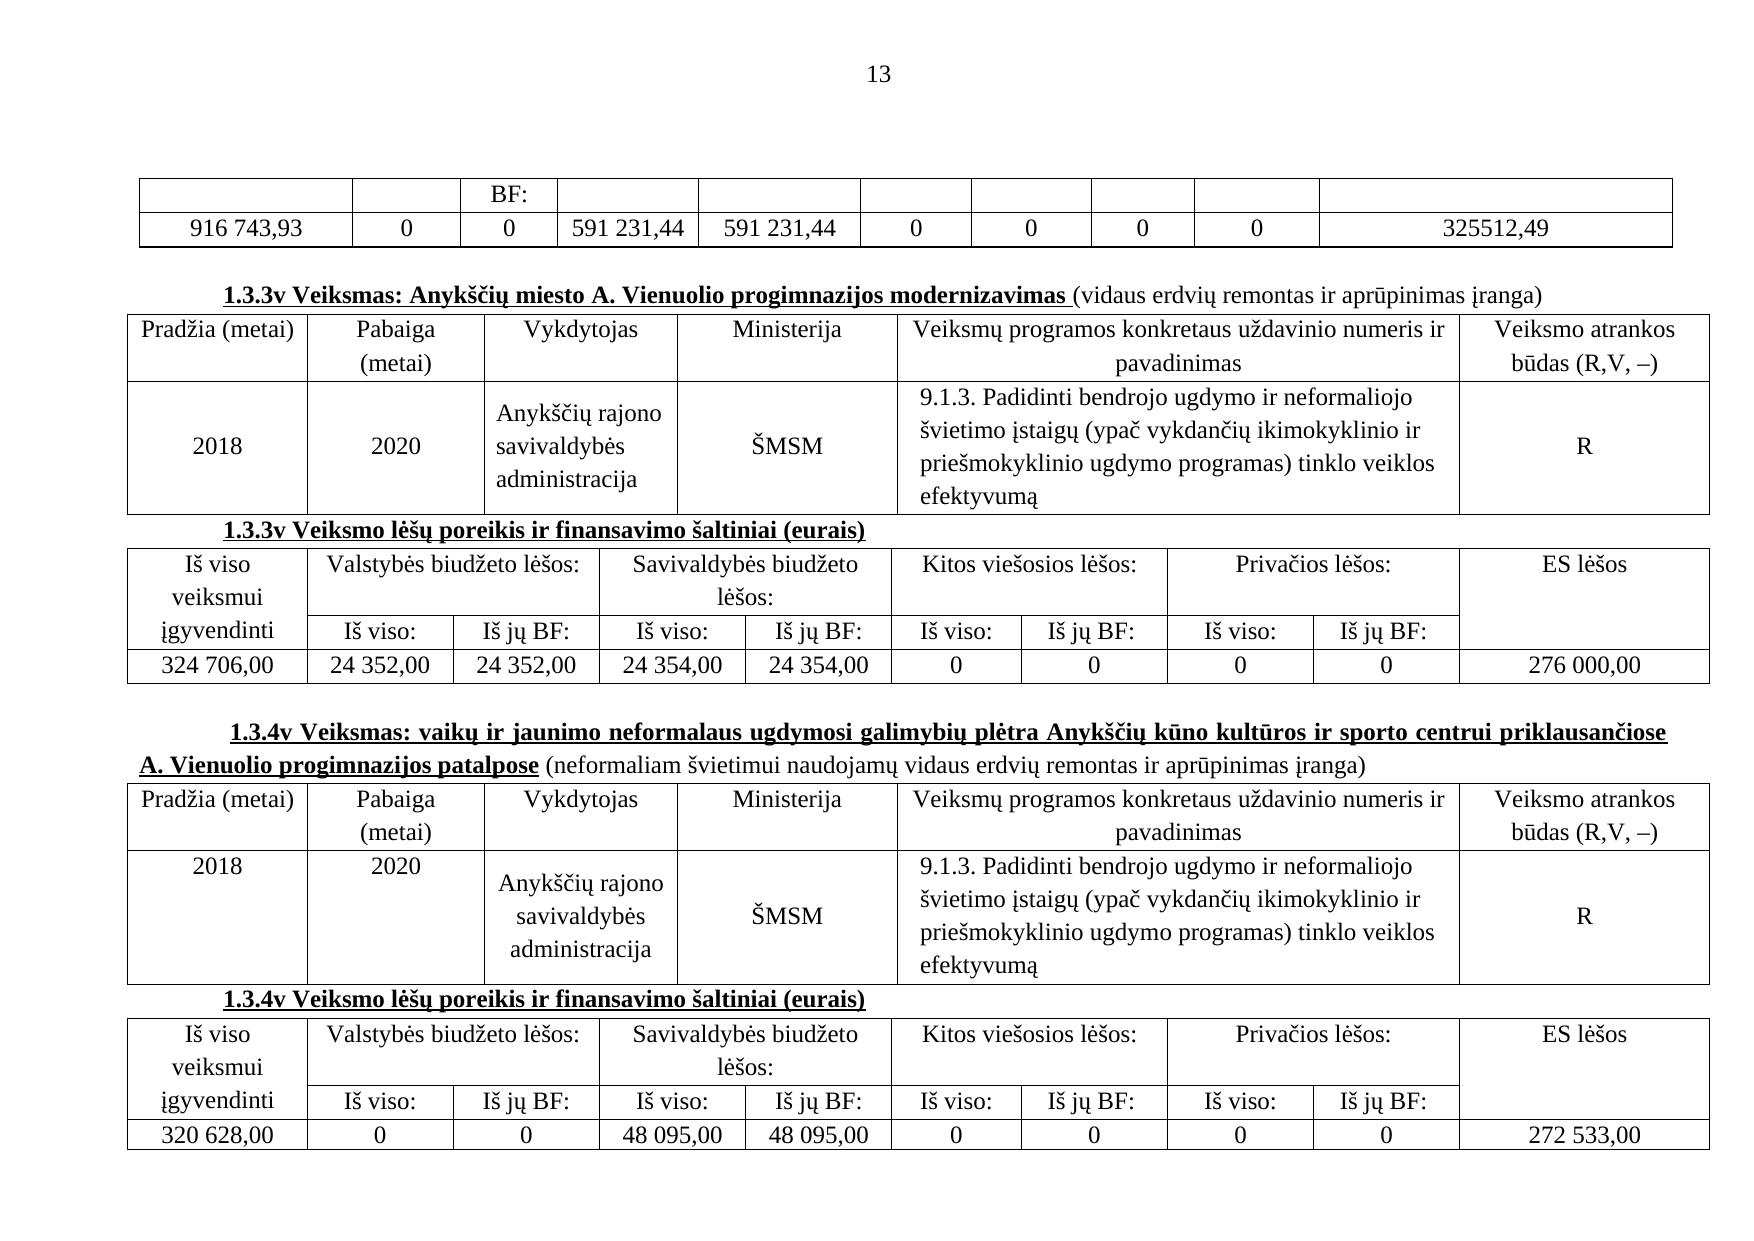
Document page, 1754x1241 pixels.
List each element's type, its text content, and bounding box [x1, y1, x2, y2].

table_cell 24 352,00 [454, 650, 599, 683]
table_cell ES lėšos [1460, 549, 1709, 649]
table_cell Ministerija [678, 315, 897, 381]
table_cell 591 231,44 [699, 213, 860, 246]
table_cell 2018 [128, 382, 307, 514]
table_cell 0 [1092, 213, 1194, 246]
table_header 9.1.3. Padidinti bendrojo ugdymo ir neformaliojo švietimo įstaigų (ypač vykdančių ikimokyklinio ir priešmokyklinio ugdymo programas) tinklo veiklos efektyvumą [909, 851, 1459, 983]
table_cell [699, 179, 860, 212]
table_cell [861, 179, 971, 212]
table_cell 2018 [128, 851, 307, 983]
table_cell Privačios lėšos: [1168, 1019, 1459, 1085]
table_cell 276 000,00 [1460, 650, 1709, 683]
table_cell 0 [972, 213, 1091, 246]
table_cell [898, 851, 1459, 983]
table_cell [128, 177, 1680, 247]
table_cell Iš viso: [1168, 1086, 1313, 1119]
table_cell [1092, 213, 1194, 246]
table_cell [1195, 179, 1319, 212]
table_cell [898, 382, 1459, 514]
table_cell Iš jų BF: [1314, 616, 1459, 649]
table_cell [972, 213, 1091, 246]
table_cell Kitos viešosios lėšos: [892, 549, 1167, 615]
table_cell 0 [308, 1120, 453, 1148]
table_cell Iš viso: [892, 1086, 1021, 1119]
table_cell 324 706,00 [128, 650, 307, 683]
table_cell [972, 179, 1091, 212]
table_cell 24 352,00 [308, 650, 453, 683]
table_cell 24 354,00 [600, 650, 745, 683]
table_cell [353, 179, 460, 212]
table_cell Iš jų BF: [454, 1086, 599, 1119]
table_cell Savivaldybės biudžeto lėšos: [600, 1019, 891, 1085]
table_cell Iš viso veiksmui įgyvendinti [128, 549, 307, 649]
table_cell 1.3.3v Veiksmo lėšų poreikis ir finansavimo šaltiniai (eurais) [128, 515, 1680, 548]
table_cell 0 [1314, 1120, 1459, 1148]
table_cell 1.3.4v Veiksmas: vaikų ir jaunimo neformalaus ugdymosi galimybių plėtra Anykščių kūno kultūros ir sporto centrui priklausančiose A. Vienuolio progimnazijos patalpose (neformaliam švietimui naudojamų vidaus erdvių remontas ir aprūpinimas įranga) [128, 684, 1680, 783]
table_header 9.1.3. Padidinti bendrojo ugdymo ir neformaliojo švietimo įstaigų (ypač vykdančių ikimokyklinio ir priešmokyklinio ugdymo programas) tinklo veiklos efektyvumą [909, 382, 1458, 514]
table_cell Iš viso veiksmui įgyvendinti [128, 1019, 307, 1119]
table_cell [1320, 179, 1672, 212]
table_cell Iš jų BF: [746, 616, 891, 649]
table_cell [1680, 515, 1709, 548]
table_cell [1092, 179, 1194, 212]
table_cell Valstybės biudžeto lėšos: [308, 549, 599, 615]
table_cell R [1460, 851, 1709, 983]
table_cell [1680, 985, 1709, 1018]
table_cell Savivaldybės biudžeto lėšos: [600, 549, 891, 615]
table_cell Iš viso: [600, 1086, 745, 1119]
table_cell 325512,49 [1320, 213, 1672, 246]
table_cell [353, 213, 460, 246]
table_cell [140, 213, 352, 246]
table_cell 0 [892, 1120, 1021, 1148]
table_cell [1680, 177, 1709, 247]
table_cell [558, 179, 698, 212]
table_cell [1195, 179, 1319, 212]
table_cell 272 533,00 [1460, 1120, 1709, 1148]
table_cell Veiksmų programos konkretaus uždavinio numeris ir pavadinimas [898, 315, 1459, 381]
table_cell 320 628,00 [128, 1120, 307, 1148]
table_cell Veiksmų programos konkretaus uždavinio numeris ir pavadinimas [898, 784, 1459, 850]
table_cell Pradžia (metai) [128, 315, 307, 381]
table_cell Anykščių rajono savivaldybės administracija [485, 851, 677, 983]
table_cell Iš viso: [892, 616, 1021, 649]
table_cell [972, 179, 1091, 212]
table_cell 0 [461, 213, 557, 246]
table_cell Ministerija [678, 784, 897, 850]
table_cell [140, 179, 352, 212]
table_cell 0 [861, 213, 971, 246]
table_cell Iš jų BF: [1022, 616, 1167, 649]
table_cell [699, 213, 860, 246]
table_cell 48 095,00 [600, 1120, 745, 1148]
table_cell [558, 213, 698, 246]
table_cell 0 [454, 1120, 599, 1148]
table_cell 0 [1168, 650, 1313, 683]
table_cell [558, 179, 698, 212]
table_cell 24 354,00 [746, 650, 891, 683]
table_cell Iš jų BF: [746, 1086, 891, 1119]
table_cell ŠMSM [678, 851, 897, 983]
table_cell Iš viso: [1168, 616, 1313, 649]
table_cell [461, 213, 557, 246]
table_cell Kitos viešosios lėšos: [892, 1019, 1167, 1085]
table_cell [1680, 684, 1709, 783]
table_cell Pradžia (metai) [128, 784, 307, 850]
table_cell Anykščių rajono savivaldybės administracija [485, 382, 677, 514]
table_cell 1.3.3v Veiksmas: Anykščių miesto A. Vienuolio progimnazijos modernizavimas (vidaus erdvių remontas ir aprūpinimas įranga) [128, 248, 1680, 313]
table_cell 0 [892, 650, 1021, 683]
table_cell Iš viso: [600, 616, 745, 649]
table_cell Pabaiga (metai) [308, 784, 484, 850]
table_cell 0 [353, 213, 460, 246]
table_cell 916 743,93 [140, 213, 352, 246]
table_cell [1320, 213, 1672, 246]
table_cell [861, 179, 971, 212]
table_cell 1.3.4v Veiksmo lėšų poreikis ir finansavimo šaltiniai (eurais) [128, 985, 1680, 1018]
table_cell [1320, 179, 1672, 212]
table_cell Privačios lėšos: [1168, 549, 1459, 615]
table_cell [861, 213, 971, 246]
table_cell Valstybės biudžeto lėšos: [308, 1019, 599, 1085]
table_cell [1680, 248, 1709, 313]
table_cell 0 [1168, 1120, 1313, 1148]
table_cell [699, 179, 860, 212]
table_cell [1195, 213, 1319, 246]
table_cell BF: [461, 179, 557, 212]
table_cell 0 [1022, 650, 1167, 683]
table_cell R [1460, 382, 1709, 514]
table_cell Iš viso: [308, 616, 453, 649]
table_cell Iš jų BF: [1314, 1086, 1459, 1119]
table_cell Pabaiga (metai) [308, 315, 484, 381]
table_cell [140, 179, 352, 212]
table_cell [353, 179, 460, 212]
table_cell 0 [1022, 1120, 1167, 1148]
table_cell 48 095,00 [746, 1120, 891, 1148]
table_cell [1092, 179, 1194, 212]
table_cell Iš jų BF: [1022, 1086, 1167, 1119]
table_cell 2020 [308, 382, 484, 514]
table_cell Iš jų BF: [454, 616, 599, 649]
table_cell Vykdytojas [485, 784, 677, 850]
table_cell ŠMSM [678, 382, 897, 514]
table_cell Veiksmo atrankos būdas (R,V, –) [1460, 315, 1709, 381]
table_cell ES lėšos [1460, 1019, 1709, 1119]
table_cell Vykdytojas [485, 315, 677, 381]
table_cell [461, 179, 557, 212]
table_cell 2020 [308, 851, 484, 983]
table_cell 0 [1314, 650, 1459, 683]
table_cell 0 [1195, 213, 1319, 246]
table_cell Veiksmo atrankos būdas (R,V, –) [1460, 784, 1709, 850]
table_cell 591 231,44 [558, 213, 698, 246]
table_cell Iš viso: [308, 1086, 453, 1119]
